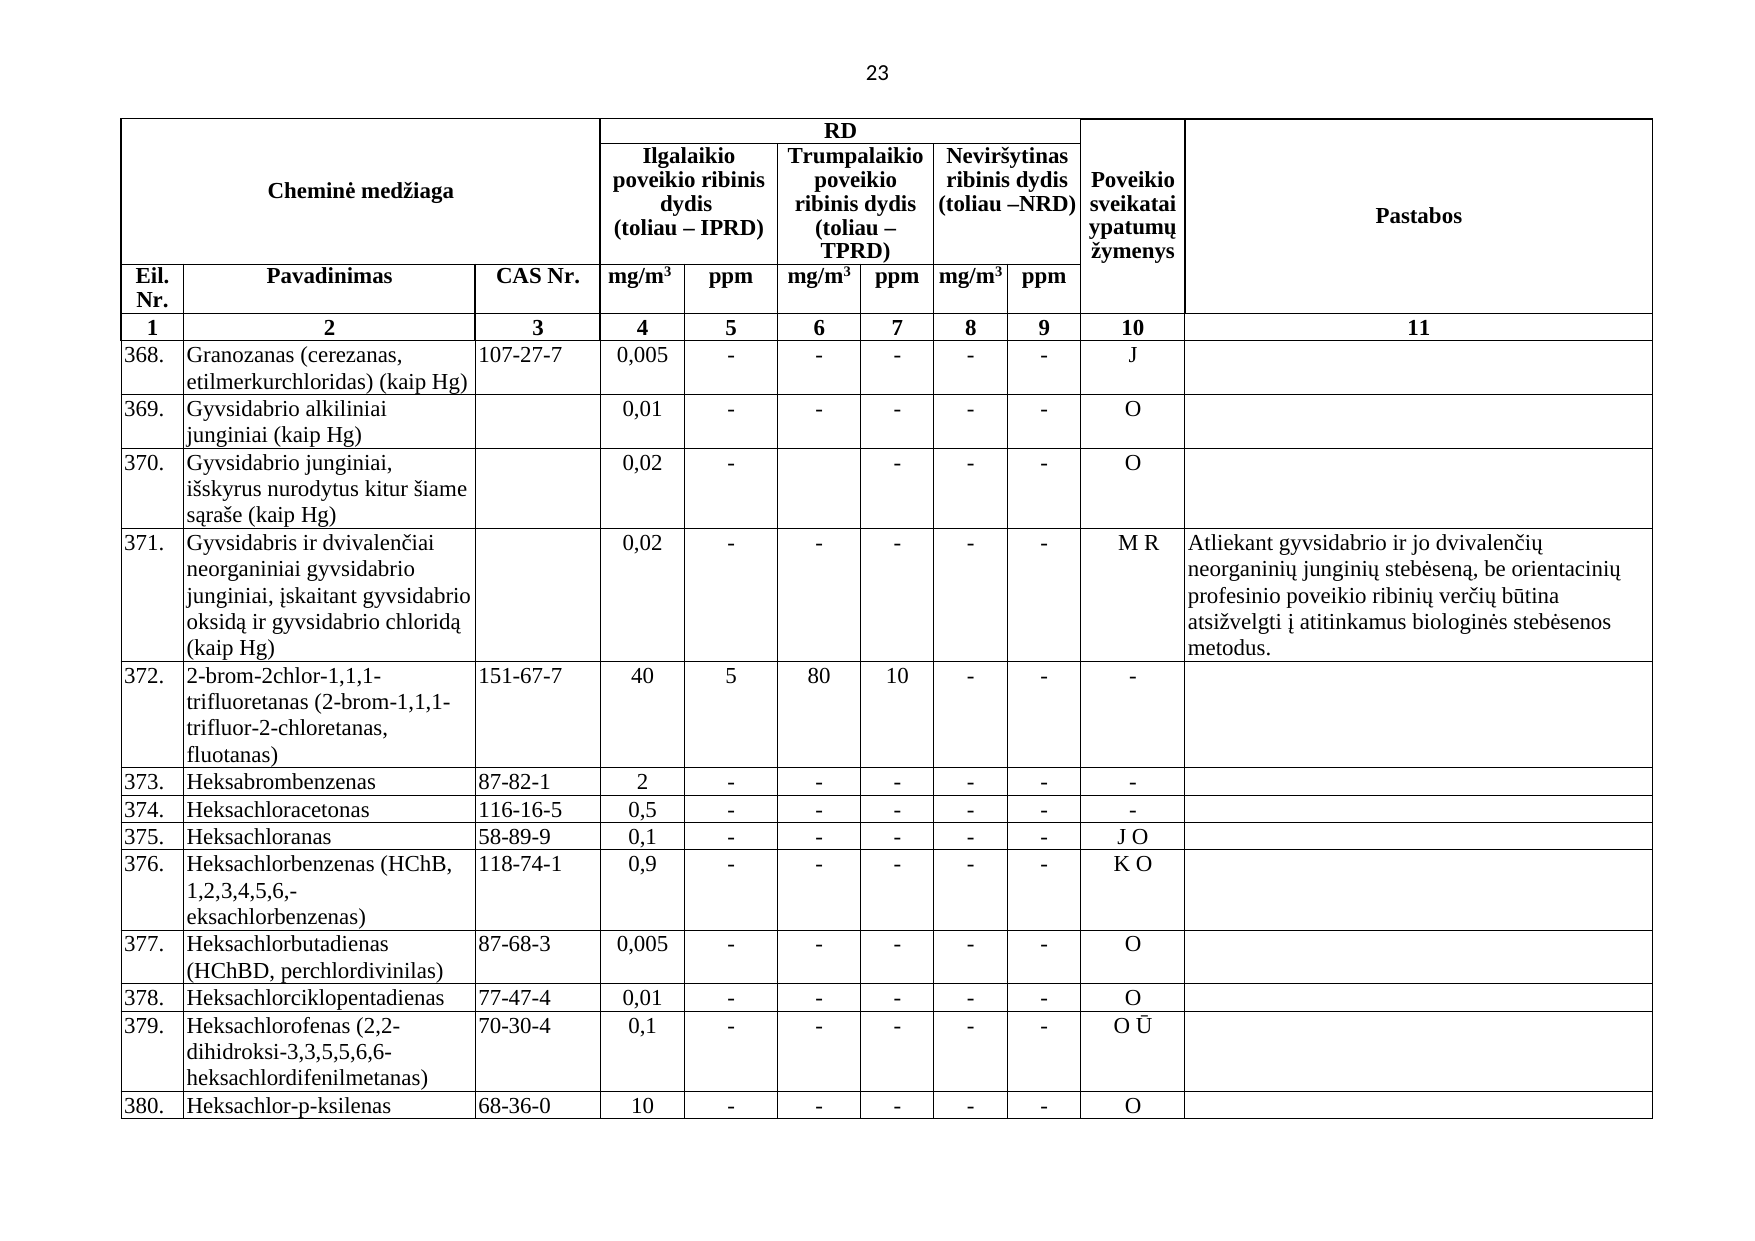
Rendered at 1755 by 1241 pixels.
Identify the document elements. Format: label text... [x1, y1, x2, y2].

table_cell - [778, 796, 860, 822]
table_cell 377. [122, 931, 183, 983]
table_cell - [1008, 823, 1080, 849]
table_cell 10 [1081, 314, 1184, 340]
table_cell - [1081, 796, 1184, 822]
table_cell - [778, 823, 860, 849]
table_cell 40 [601, 662, 684, 767]
table_cell - [1008, 395, 1080, 448]
table_cell 4 [601, 314, 684, 340]
table_cell - [778, 931, 860, 983]
table_cell 58-89-9 [476, 823, 600, 849]
table_cell - [934, 529, 1007, 661]
table_cell - [778, 1012, 860, 1091]
table_cell Trumpalaikio poveikio ribinis dydis (toliau –TPRD) [778, 144, 933, 263]
table_cell O [1081, 984, 1184, 1011]
table_cell [1185, 850, 1652, 929]
table_cell - [934, 823, 1007, 849]
table_cell 372. [122, 662, 183, 767]
table_cell - [778, 341, 860, 394]
table_cell - [1008, 768, 1080, 794]
table_cell - [861, 984, 933, 1011]
table_cell - [1008, 796, 1080, 822]
table_cell 10 [601, 1092, 684, 1118]
table_cell [1185, 1092, 1652, 1118]
table_cell [1185, 662, 1652, 767]
table_cell 373. [122, 768, 183, 794]
table_cell - [861, 850, 933, 929]
table_cell - [778, 395, 860, 448]
table_cell - [934, 662, 1007, 767]
table_cell Heksachlorciklopentadienas [184, 984, 475, 1011]
table_header Poveikio sveikatai ypatumų žymenys [1081, 120, 1184, 312]
table_cell [476, 529, 600, 661]
table_cell 5 [685, 314, 777, 340]
table_cell 77-47-4 [476, 984, 600, 1011]
table_cell 87-82-1 [476, 768, 600, 794]
table_cell K O [1081, 850, 1184, 929]
table_header Cheminė medžiaga [122, 119, 599, 263]
table_cell 0,005 [601, 931, 684, 983]
table_cell - [934, 984, 1007, 1011]
table_cell - [778, 1092, 860, 1118]
table_cell 87-68-3 [476, 931, 600, 983]
table_cell - [685, 449, 777, 528]
table_cell 376. [122, 850, 183, 929]
table_cell Granozanas (cerezanas, etilmerkurchloridas) (kaip Hg) [184, 341, 475, 394]
table_cell 0,02 [601, 449, 684, 528]
table_cell [778, 449, 860, 528]
table_cell - [861, 768, 933, 794]
table_cell 3 [476, 314, 599, 340]
table_cell 0,1 [601, 823, 684, 849]
table_cell 2 [184, 314, 474, 340]
table_cell Heksachlorofenas (2,2-dihidroksi-3,3,5,5,6,6-heksachlordifenilmetanas) [184, 1012, 475, 1091]
table_cell Heksabrombenzenas [184, 768, 475, 794]
table_cell - [778, 984, 860, 1011]
table_cell 370. [122, 449, 183, 528]
table_cell 0,01 [601, 395, 684, 448]
table_cell [1185, 395, 1652, 448]
table_cell - [685, 850, 777, 929]
table_cell [476, 449, 600, 528]
table_cell [1185, 796, 1652, 822]
table_cell - [934, 796, 1007, 822]
table_cell Heksachloranas [184, 823, 475, 849]
table_cell 378. [122, 984, 183, 1011]
table_cell 10 [861, 662, 933, 767]
table_cell - [861, 449, 933, 528]
table_cell O [1081, 931, 1184, 983]
table_cell [1185, 823, 1652, 849]
table_cell - [685, 823, 777, 849]
table_cell Gyvsidabris ir dvivalenčiai neorganiniai gyvsidabrio junginiai, įskaitant gyvsidabrio oksidą ir gyvsidabrio chloridą (kaip Hg) [184, 529, 475, 661]
table_cell 2 [601, 768, 684, 794]
table_cell 369. [122, 395, 183, 448]
table_cell Heksachloracetonas [184, 796, 475, 822]
table_cell Heksachlor-p-ksilenas [184, 1092, 475, 1118]
table_cell - [685, 529, 777, 661]
table_cell 9 [1008, 314, 1080, 340]
table_cell - [1008, 341, 1080, 394]
table_cell [476, 395, 600, 448]
table_cell - [1008, 1092, 1080, 1118]
table_cell 80 [778, 662, 860, 767]
table_cell 371. [122, 529, 183, 661]
table_cell - [861, 395, 933, 448]
table_cell O [1081, 449, 1184, 528]
table_header Pastabos [1186, 120, 1652, 312]
table_cell - [778, 850, 860, 929]
table_cell - [861, 529, 933, 661]
table_cell - [934, 449, 1007, 528]
table_cell 118-74-1 [476, 850, 600, 929]
table_cell 2-brom-2chlor-1,1,1-trifluoretanas (2-brom-1,1,1-trifluor-2-chloretanas, fluotanas) [184, 662, 475, 767]
table_cell ppm [685, 265, 777, 312]
table_cell [1185, 341, 1652, 394]
table_cell O [1081, 395, 1184, 448]
table_cell Pavadinimas [184, 265, 474, 312]
table_cell 8 [934, 314, 1007, 340]
table_cell - [1008, 931, 1080, 983]
table_cell [1185, 1012, 1652, 1091]
table_cell - [1081, 662, 1184, 767]
table_cell - [685, 931, 777, 983]
table_cell Atliekant gyvsidabrio ir jo dvivalenčių neorganinių junginių stebėseną, be orientacinių profesinio poveikio ribinių verčių būtina atsižvelgti į atitinkamus biologinės stebėsenos metodus. [1185, 529, 1652, 661]
table_cell [1185, 931, 1652, 983]
table_cell - [1008, 449, 1080, 528]
table_cell - [1008, 662, 1080, 767]
table_cell - [934, 768, 1007, 794]
table_cell - [685, 768, 777, 794]
table_cell - [934, 850, 1007, 929]
table_cell - [685, 1012, 777, 1091]
table_cell 11 [1185, 314, 1652, 340]
table_cell J [1081, 341, 1184, 394]
table_cell - [685, 984, 777, 1011]
table_cell 0,5 [601, 796, 684, 822]
table_cell - [861, 1092, 933, 1118]
table_cell 0,02 [601, 529, 684, 661]
table_cell Gyvsidabrio junginiai, išskyrus nurodytus kitur šiame sąraše (kaip Hg) [184, 449, 475, 528]
table_cell ppm [861, 265, 933, 312]
table_cell O Ū [1081, 1012, 1184, 1091]
table_cell - [685, 796, 777, 822]
table_cell - [1081, 768, 1184, 794]
table_cell O [1081, 1092, 1184, 1118]
table_cell 375. [122, 823, 183, 849]
table_cell 1 [122, 314, 183, 340]
table_cell - [1008, 529, 1080, 661]
table_cell 374. [122, 796, 183, 822]
table_cell 151-67-7 [476, 662, 600, 767]
table_cell - [685, 395, 777, 448]
table_cell 0,005 [601, 341, 684, 394]
table_cell Eil. Nr. [122, 265, 183, 312]
table_cell 379. [122, 1012, 183, 1091]
table_cell [1185, 984, 1652, 1011]
table_cell M R [1081, 529, 1184, 661]
table_cell mg/m3 [778, 265, 860, 312]
table_cell 107-27-7 [476, 341, 600, 394]
table_cell 380. [122, 1092, 183, 1118]
table_cell - [778, 529, 860, 661]
table_cell - [1008, 850, 1080, 929]
table_cell - [685, 341, 777, 394]
table_cell 368. [122, 341, 183, 394]
table_cell 0,1 [601, 1012, 684, 1091]
table_cell Ilgalaikio poveikio ribinis dydis (toliau – IPRD) [601, 144, 777, 263]
table_cell ppm [1008, 265, 1080, 312]
table_cell - [861, 796, 933, 822]
table_cell - [934, 931, 1007, 983]
table_cell - [934, 1012, 1007, 1091]
table_cell - [1008, 1012, 1080, 1091]
table_cell - [861, 341, 933, 394]
table_cell [1185, 768, 1652, 794]
table_cell J O [1081, 823, 1184, 849]
table_cell - [861, 931, 933, 983]
table_cell - [1008, 984, 1080, 1011]
table_cell 7 [861, 314, 933, 340]
table_cell 68-36-0 [476, 1092, 600, 1118]
table_cell Gyvsidabrio alkiliniai junginiai (kaip Hg) [184, 395, 475, 448]
table_cell Heksachlorbutadienas (HChBD, perchlordivinilas) [184, 931, 475, 983]
table_cell 6 [778, 314, 860, 340]
table_cell - [861, 823, 933, 849]
table_cell - [934, 1092, 1007, 1118]
table_header RD [601, 119, 1080, 143]
table_cell CAS Nr. [476, 265, 599, 312]
table_cell mg/m3 [934, 265, 1007, 312]
table_cell - [778, 768, 860, 794]
table_cell - [934, 395, 1007, 448]
table_cell Neviršytinas ribinis dydis (toliau –NRD) [934, 144, 1080, 263]
table_cell [1185, 449, 1652, 528]
table_cell Heksachlorbenzenas (HChB, 1,2,3,4,5,6,- eksachlorbenzenas) [184, 850, 475, 929]
table_cell - [934, 341, 1007, 394]
table_cell 5 [685, 662, 777, 767]
table_cell 0,9 [601, 850, 684, 929]
table_cell 0,01 [601, 984, 684, 1011]
table_cell 70-30-4 [476, 1012, 600, 1091]
table_cell mg/m3 [601, 265, 684, 312]
table_cell - [861, 1012, 933, 1091]
table_cell - [685, 1092, 777, 1118]
table_cell 116-16-5 [476, 796, 600, 822]
